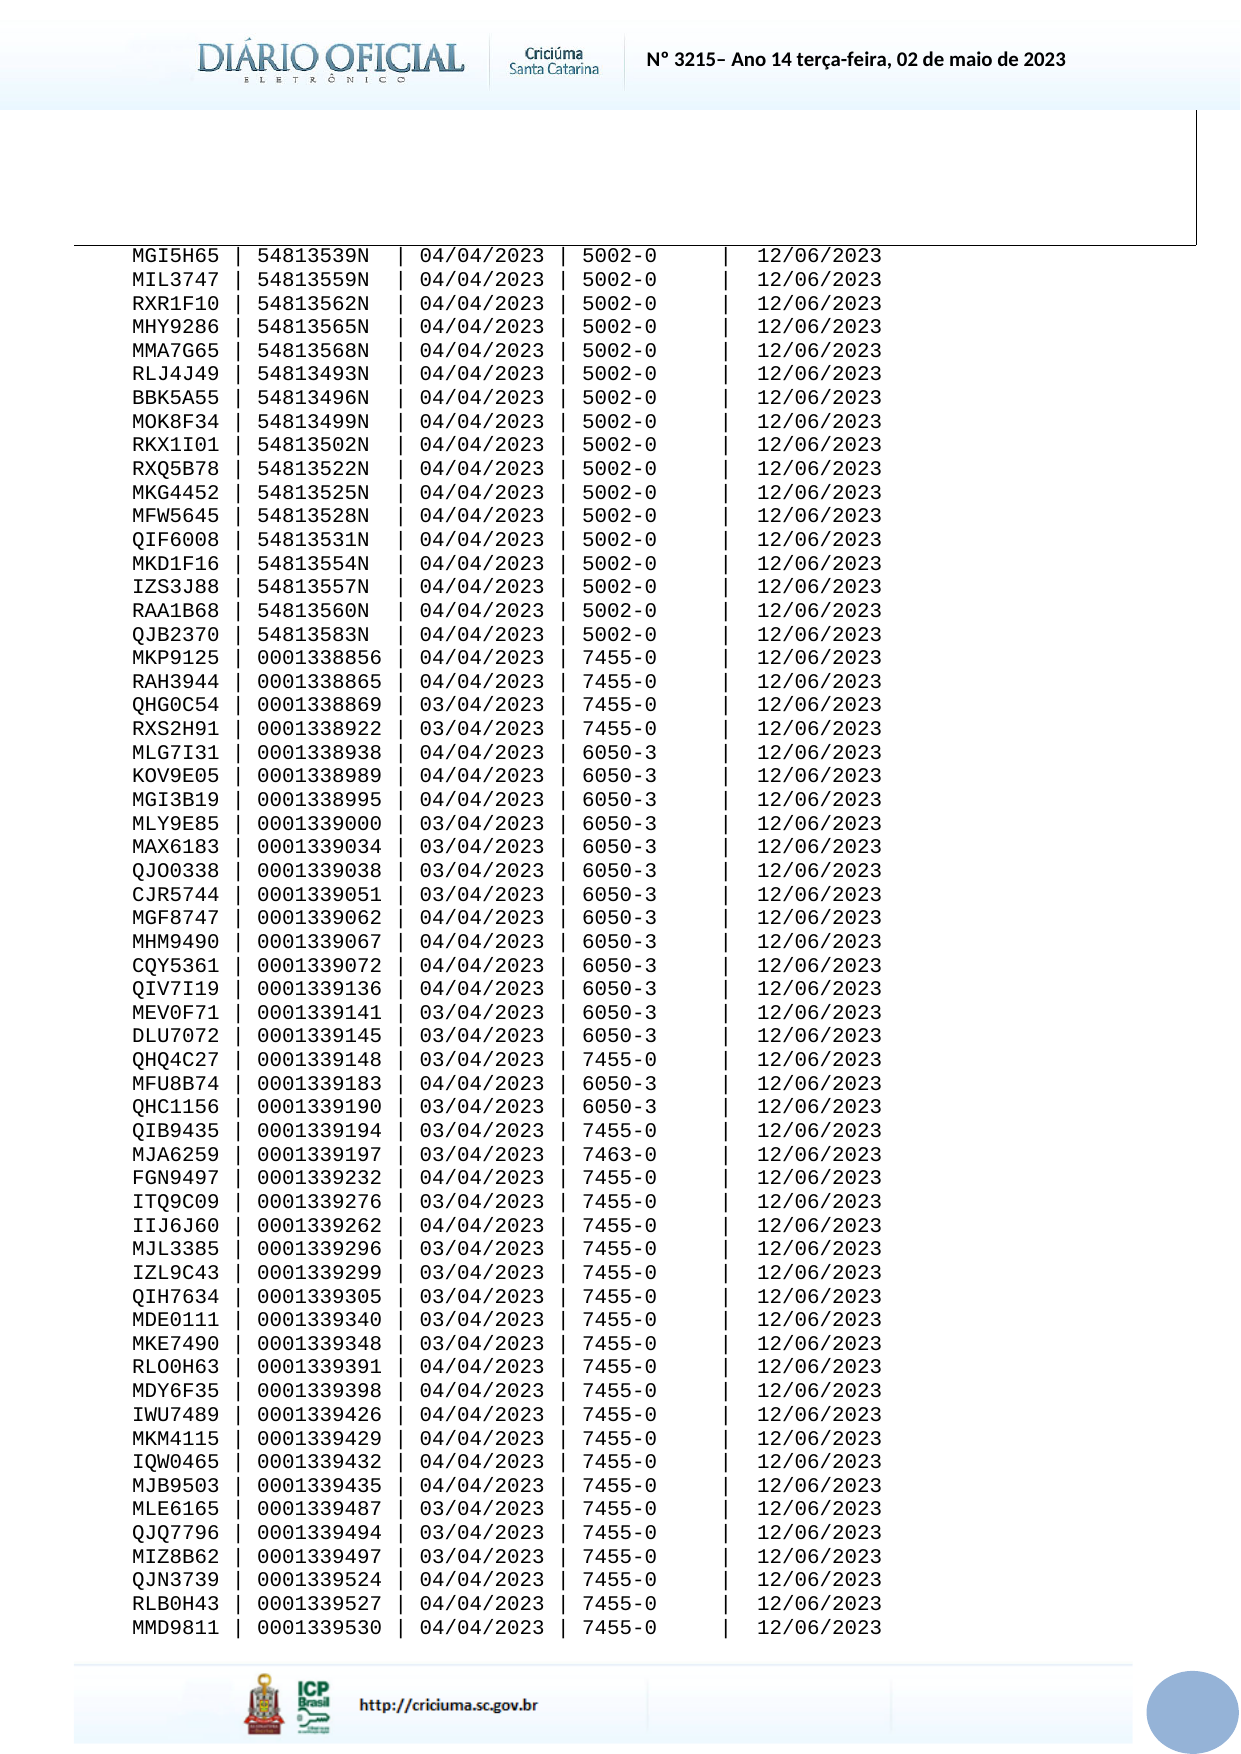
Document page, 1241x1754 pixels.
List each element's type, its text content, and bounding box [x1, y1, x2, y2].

text IQW0465 | 0001339432 | 04/04/2023 | 7455-0 | 12/06/2023 [44, 1451, 1196, 1475]
text MMD9811 | 0001339530 | 04/04/2023 | 7455-0 | 12/06/2023 [44, 1617, 1196, 1640]
text IIJ6J60 | 0001339262 | 04/04/2023 | 7455-0 | 12/06/2023 [44, 1215, 1196, 1238]
text MKD1F16 | 54813554N | 04/04/2023 | 5002-0 | 12/06/2023 [44, 553, 1196, 576]
text MFU8B74 | 0001339183 | 04/04/2023 | 6050-3 | 12/06/2023 [44, 1073, 1196, 1096]
text MKE7490 | 0001339348 | 03/04/2023 | 7455-0 | 12/06/2023 [44, 1333, 1196, 1357]
text QHG0C54 | 0001338869 | 03/04/2023 | 7455-0 | 12/06/2023 [44, 694, 1196, 718]
text IZS3J88 | 54813557N | 04/04/2023 | 5002-0 | 12/06/2023 [44, 576, 1196, 600]
text MEV0F71 | 0001339141 | 03/04/2023 | 6050-3 | 12/06/2023 [44, 1002, 1196, 1026]
text ITQ9C09 | 0001339276 | 03/04/2023 | 7455-0 | 12/06/2023 [44, 1191, 1196, 1215]
text IWU7489 | 0001339426 | 04/04/2023 | 7455-0 | 12/06/2023 [44, 1404, 1196, 1427]
text MMA7G65 | 54813568N | 04/04/2023 | 5002-0 | 12/06/2023 [44, 340, 1196, 363]
text QIB9435 | 0001339194 | 03/04/2023 | 7455-0 | 12/06/2023 [44, 1120, 1196, 1144]
text RKX1I01 | 54813502N | 04/04/2023 | 5002-0 | 12/06/2023 [44, 434, 1196, 458]
text MDY6F35 | 0001339398 | 04/04/2023 | 7455-0 | 12/06/2023 [44, 1380, 1196, 1404]
text MFW5645 | 54813528N | 04/04/2023 | 5002-0 | 12/06/2023 [44, 505, 1196, 529]
text RLJ4J49 | 54813493N | 04/04/2023 | 5002-0 | 12/06/2023 [44, 363, 1196, 387]
text MHM9490 | 0001339067 | 04/04/2023 | 6050-3 | 12/06/2023 [44, 931, 1196, 954]
text MJL3385 | 0001339296 | 03/04/2023 | 7455-0 | 12/06/2023 [44, 1238, 1196, 1262]
text MHY9286 | 54813565N | 04/04/2023 | 5002-0 | 12/06/2023 [44, 316, 1196, 340]
text RAA1B68 | 54813560N | 04/04/2023 | 5002-0 | 12/06/2023 [44, 600, 1196, 623]
text MDE0111 | 0001339340 | 03/04/2023 | 7455-0 | 12/06/2023 [44, 1309, 1196, 1333]
text QJN3739 | 0001339524 | 04/04/2023 | 7455-0 | 12/06/2023 [44, 1569, 1196, 1593]
text RLO0H63 | 0001339391 | 04/04/2023 | 7455-0 | 12/06/2023 [44, 1357, 1196, 1380]
text QHQ4C27 | 0001339148 | 03/04/2023 | 7455-0 | 12/06/2023 [44, 1049, 1196, 1073]
text MKG4452 | 54813525N | 04/04/2023 | 5002-0 | 12/06/2023 [44, 482, 1196, 505]
text MLE6165 | 0001339487 | 03/04/2023 | 7455-0 | 12/06/2023 [44, 1498, 1196, 1522]
text MKP9125 | 0001338856 | 04/04/2023 | 7455-0 | 12/06/2023 [44, 647, 1196, 671]
text QJO0338 | 0001339038 | 03/04/2023 | 6050-3 | 12/06/2023 [44, 860, 1196, 884]
text QHC1156 | 0001339190 | 03/04/2023 | 6050-3 | 12/06/2023 [44, 1096, 1196, 1120]
text MAX6183 | 0001339034 | 03/04/2023 | 6050-3 | 12/06/2023 [44, 836, 1196, 860]
text MLG7I31 | 0001338938 | 04/04/2023 | 6050-3 | 12/06/2023 [44, 742, 1196, 765]
text FGN9497 | 0001339232 | 04/04/2023 | 7455-0 | 12/06/2023 [44, 1167, 1196, 1191]
text QIV7I19 | 0001339136 | 04/04/2023 | 6050-3 | 12/06/2023 [44, 978, 1196, 1002]
text RXR1F10 | 54813562N | 04/04/2023 | 5002-0 | 12/06/2023 [44, 292, 1196, 316]
text QJB2370 | 54813583N | 04/04/2023 | 5002-0 | 12/06/2023 [44, 623, 1196, 647]
text QJQ7796 | 0001339494 | 03/04/2023 | 7455-0 | 12/06/2023 [44, 1522, 1196, 1546]
text CJR5744 | 0001339051 | 03/04/2023 | 6050-3 | 12/06/2023 [44, 884, 1196, 907]
text MGI5H65 | 54813539N | 04/04/2023 | 5002-0 | 12/06/2023 [44, 245, 1196, 269]
text QIF6008 | 54813531N | 04/04/2023 | 5002-0 | 12/06/2023 [44, 529, 1196, 553]
text BBK5A55 | 54813496N | 04/04/2023 | 5002-0 | 12/06/2023 [44, 387, 1196, 411]
text KOV9E05 | 0001338989 | 04/04/2023 | 6050-3 | 12/06/2023 [44, 765, 1196, 789]
text MIL3747 | 54813559N | 04/04/2023 | 5002-0 | 12/06/2023 [44, 269, 1196, 292]
text MJB9503 | 0001339435 | 04/04/2023 | 7455-0 | 12/06/2023 [44, 1475, 1196, 1498]
text MKM4115 | 0001339429 | 04/04/2023 | 7455-0 | 12/06/2023 [44, 1427, 1196, 1451]
text RAH3944 | 0001338865 | 04/04/2023 | 7455-0 | 12/06/2023 [44, 671, 1196, 694]
text RLB0H43 | 0001339527 | 04/04/2023 | 7455-0 | 12/06/2023 [44, 1593, 1196, 1617]
text MOK8F34 | 54813499N | 04/04/2023 | 5002-0 | 12/06/2023 [44, 411, 1196, 434]
text MGI3B19 | 0001338995 | 04/04/2023 | 6050-3 | 12/06/2023 [44, 789, 1196, 813]
text RXS2H91 | 0001338922 | 03/04/2023 | 7455-0 | 12/06/2023 [44, 718, 1196, 742]
text MIZ8B62 | 0001339497 | 03/04/2023 | 7455-0 | 12/06/2023 [44, 1546, 1196, 1569]
text RXQ5B78 | 54813522N | 04/04/2023 | 5002-0 | 12/06/2023 [44, 458, 1196, 482]
text MLY9E85 | 0001339000 | 03/04/2023 | 6050-3 | 12/06/2023 [44, 813, 1196, 836]
text CQY5361 | 0001339072 | 04/04/2023 | 6050-3 | 12/06/2023 [44, 954, 1196, 978]
text MJA6259 | 0001339197 | 03/04/2023 | 7463-0 | 12/06/2023 [44, 1144, 1196, 1167]
text MGF8747 | 0001339062 | 04/04/2023 | 6050-3 | 12/06/2023 [44, 907, 1196, 931]
text QIH7634 | 0001339305 | 03/04/2023 | 7455-0 | 12/06/2023 [44, 1286, 1196, 1309]
text IZL9C43 | 0001339299 | 03/04/2023 | 7455-0 | 12/06/2023 [44, 1262, 1196, 1286]
text DLU7072 | 0001339145 | 03/04/2023 | 6050-3 | 12/06/2023 [44, 1026, 1196, 1049]
